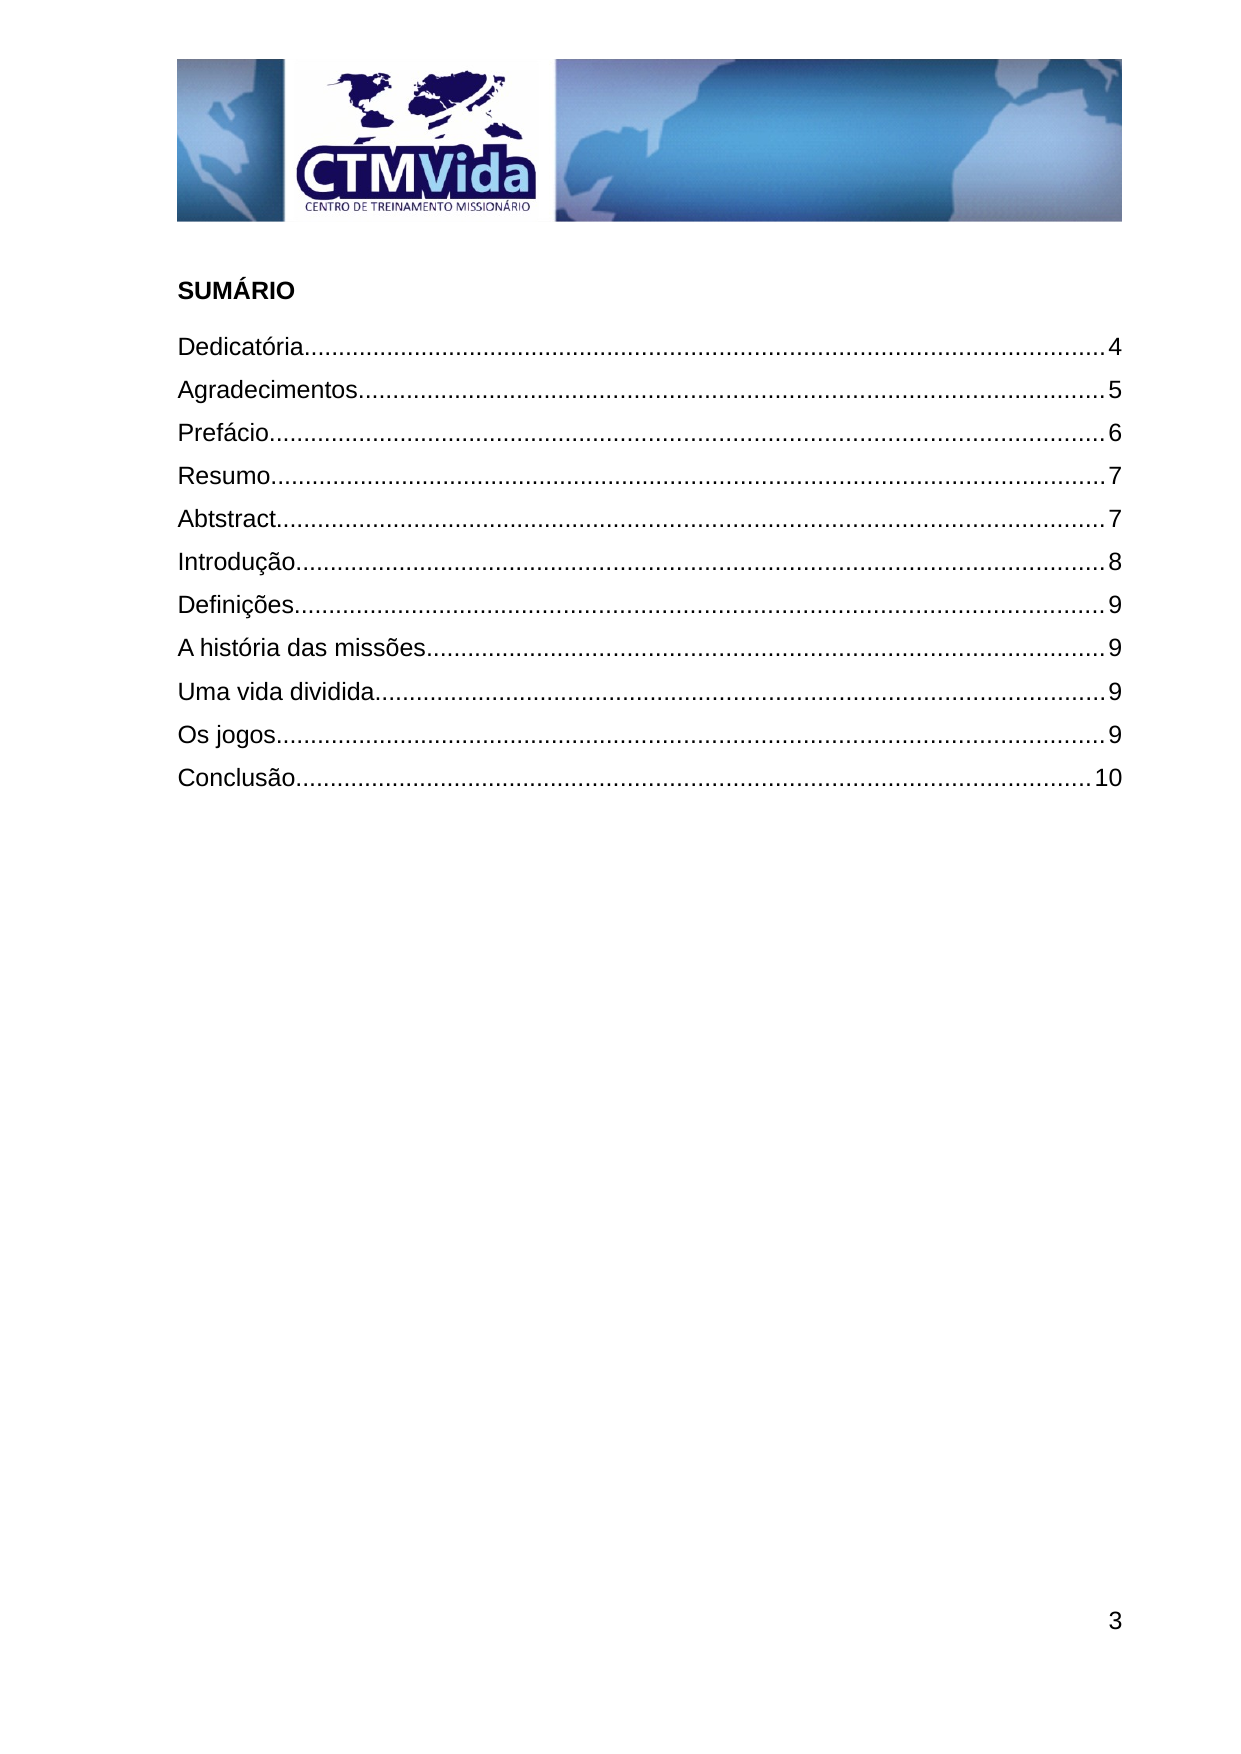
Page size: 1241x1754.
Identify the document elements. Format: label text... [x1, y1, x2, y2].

text Uma vida dividida 9 [177, 677, 1122, 705]
picture [177, 59, 1122, 222]
text A história das missões 9 [177, 633, 1122, 662]
subtitle Sumário [177, 276, 1122, 305]
text Introdução 8 [177, 547, 1122, 576]
text Dedicatória 4 [177, 332, 1122, 360]
text Agradecimentos 5 [177, 375, 1122, 403]
text Prefácio 6 [177, 418, 1122, 447]
text Abtstract 7 [177, 504, 1122, 533]
text Conclusão 10 [177, 763, 1122, 792]
text Resumo 7 [177, 461, 1122, 490]
text Definições 9 [177, 590, 1122, 619]
text Os jogos 9 [177, 720, 1122, 748]
